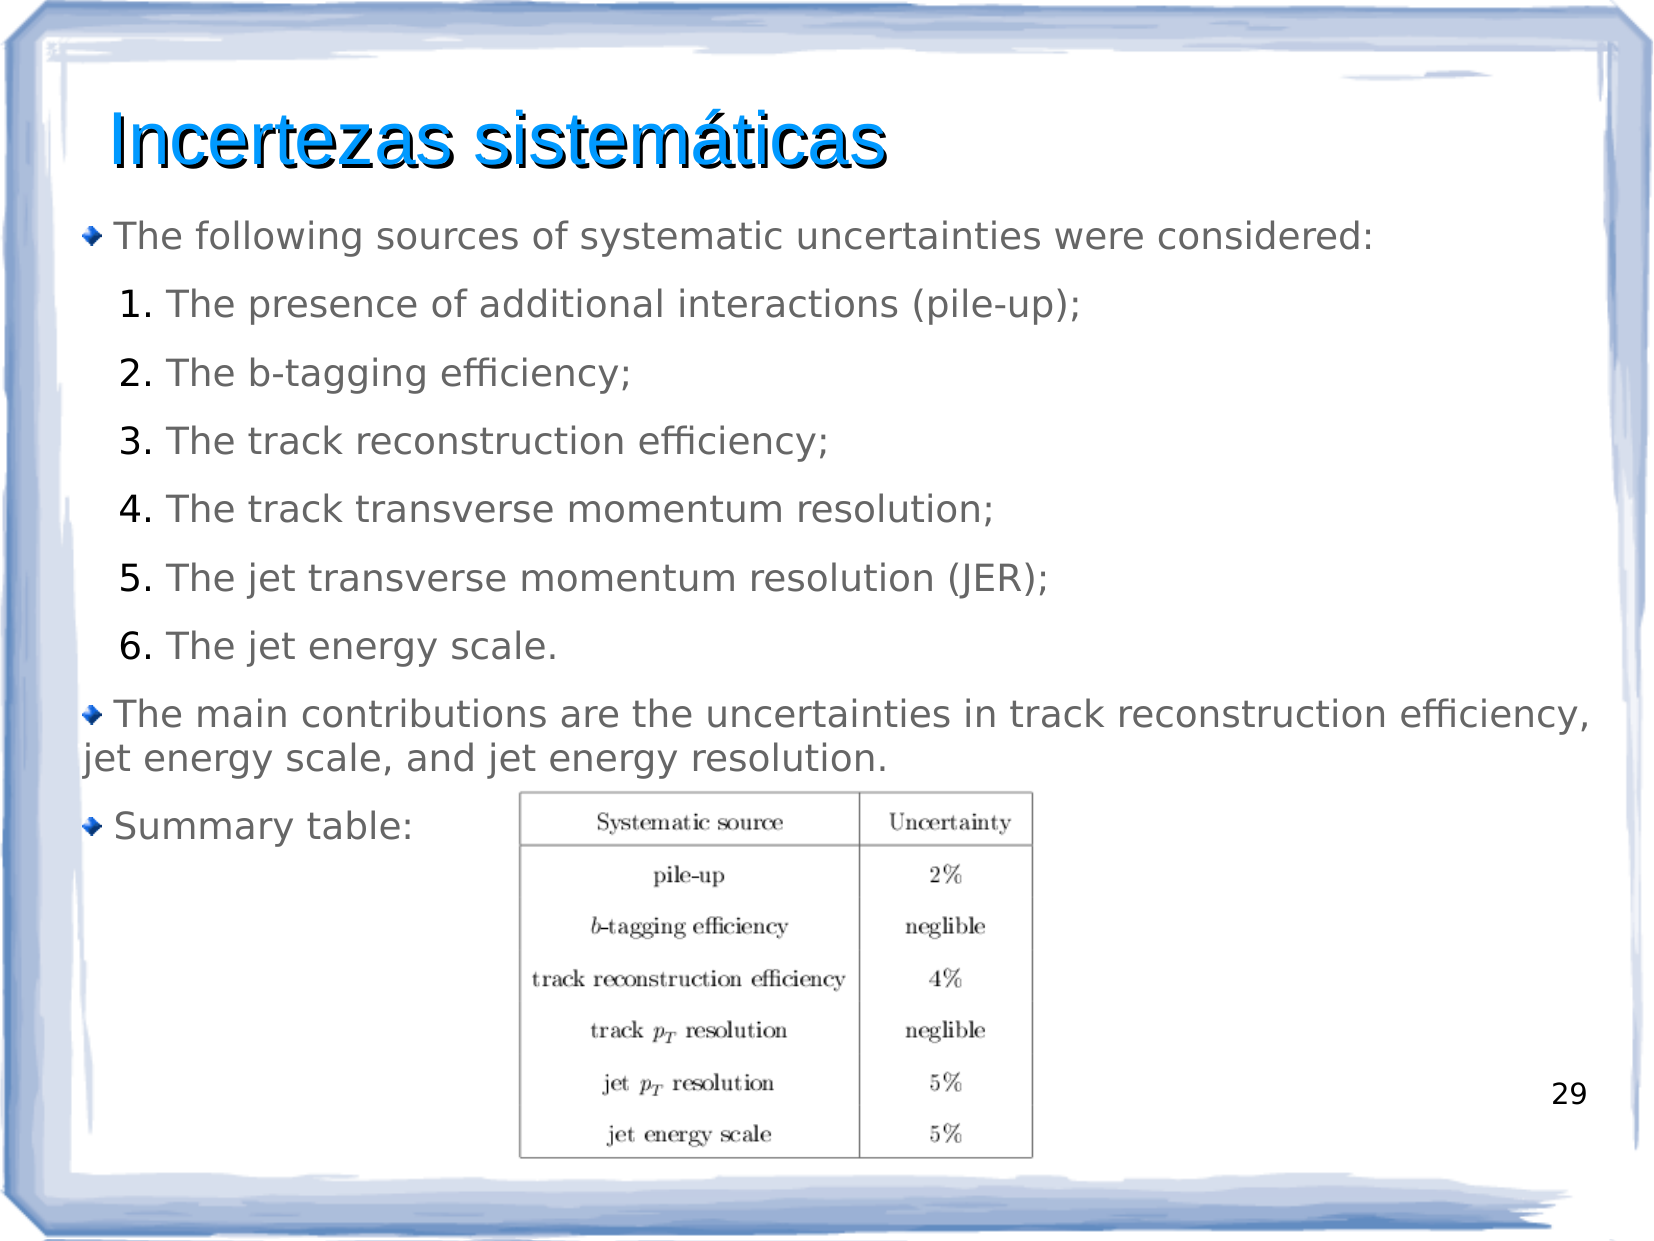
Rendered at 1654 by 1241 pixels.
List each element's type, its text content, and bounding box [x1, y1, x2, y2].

picture [0, 0, 1654, 1241]
title Incertezas sistemáticas [107, 65, 1491, 212]
text_box The following sources of systematic uncertainties were considered: The presence of additional interactions (pile-up); The b-tagging efficiency; The track reconstruction efficiency; The track transverse momentum resolution; The jet transverse momentum resolution (JER); The jet energy scale. The main contributions are the uncertainties in track reconstruction efficiency, jet energy scale, and jet energy resolution. Summary table: [68, 207, 1653, 1130]
